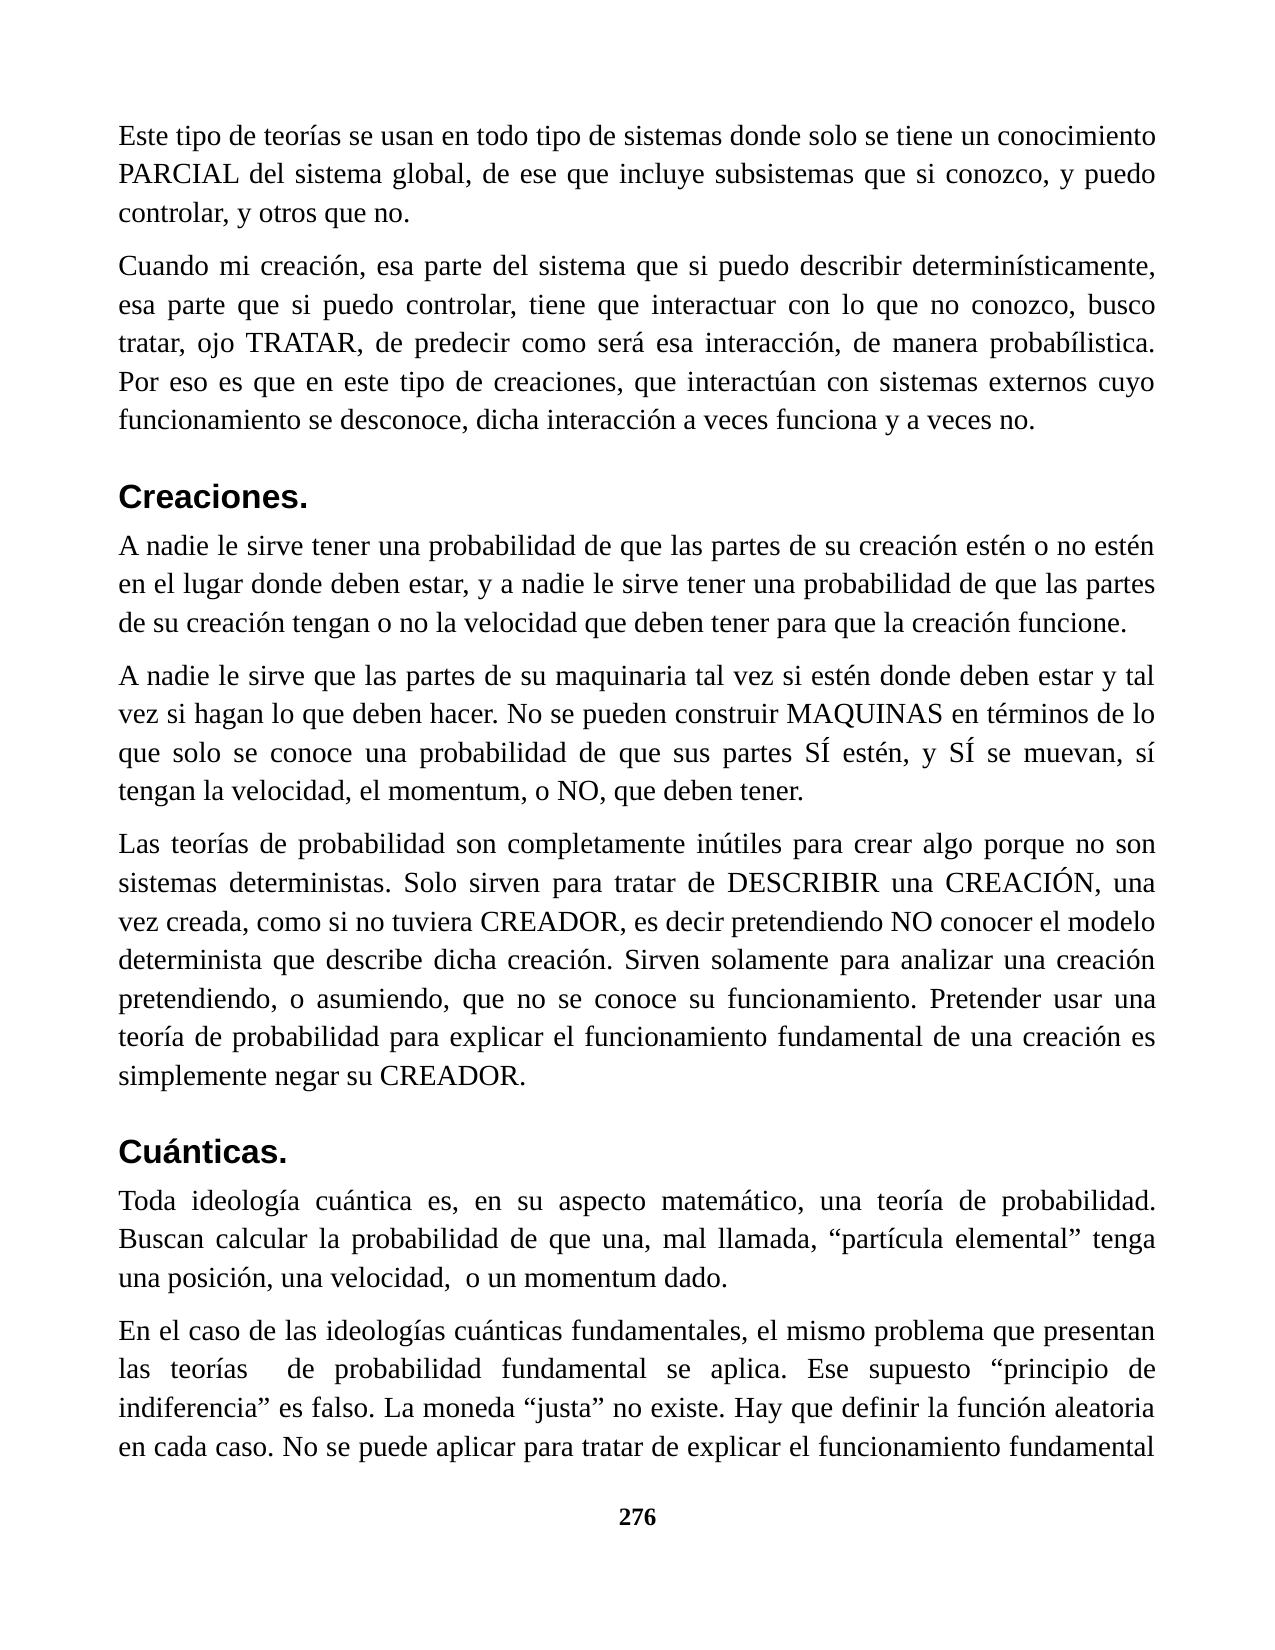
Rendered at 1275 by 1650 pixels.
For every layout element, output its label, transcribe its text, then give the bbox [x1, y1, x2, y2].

subtitle Creaciones. [118, 476, 1157, 515]
text A nadie le sirve tener una probabilidad de que las partes de su creación estén o no estén en el lugar donde deben estar, y a nadie le sirve tener una probabilidad de que las partes de su creación tengan o no la velocidad que deben tener para que la creación funcione. [118, 528, 1157, 638]
text A nadie le sirve que las partes de su maquinaria tal vez si estén donde deben estar y tal vez si hagan lo que deben hacer. No se pueden construir MAQUINAS en términos de lo que solo se conoce una probabilidad de que sus partes SÍ estén, y SÍ se muevan, sí tengan la velocidad, el momentum, o NO, que deben tener. [118, 658, 1157, 807]
subtitle Cuánticas. [118, 1132, 1157, 1170]
text Toda ideología cuántica es, en su aspecto matemático, una teoría de probabilidad. Buscan calcular la probabilidad de que una, mal llamada, “partícula elemental” tenga una posición, una velocidad, o un momentum dado. [118, 1183, 1157, 1293]
text Las teorías de probabilidad son completamente inútiles para crear algo porque no son sistemas deterministas. Solo sirven para tratar de DESCRIBIR una CREACIÓN, una vez creada, como si no tuviera CREADOR, es decir pretendiendo NO conocer el modelo determinista que describe dicha creación. Sirven solamente para analizar una creación pretendiendo, o asumiendo, que no se conoce su funcionamiento. Pretender usar una teoría de probabilidad para explicar el funcionamiento fundamental de una creación es simplemente negar su CREADOR. [118, 827, 1157, 1091]
text Cuando mi creación, esa parte del sistema que si puedo describir determinísticamente, esa parte que si puedo controlar, tiene que interactuar con lo que no conozco, busco tratar, ojo TRATAR, de predecir como será esa interacción, de manera probabílistica. Por eso es que en este tipo de creaciones, que interactúan con sistemas externos cuyo funcionamiento se desconoce, dicha interacción a veces funciona y a veces no. [118, 248, 1157, 436]
text En el caso de las ideologías cuánticas fundamentales, el mismo problema que presentan las teorías de probabilidad fundamental se aplica. Ese supuesto “principio de indiferencia” es falso. La moneda “justa” no existe. Hay que definir la función aleatoria en cada caso. No se puede aplicar para tratar de explicar el funcionamiento fundamental [118, 1313, 1157, 1462]
text Este tipo de teorías se usan en todo tipo de sistemas donde solo se tiene un conocimiento PARCIAL del sistema global, de ese que incluye subsistemas que si conozco, y puedo controlar, y otros que no. [118, 118, 1157, 229]
